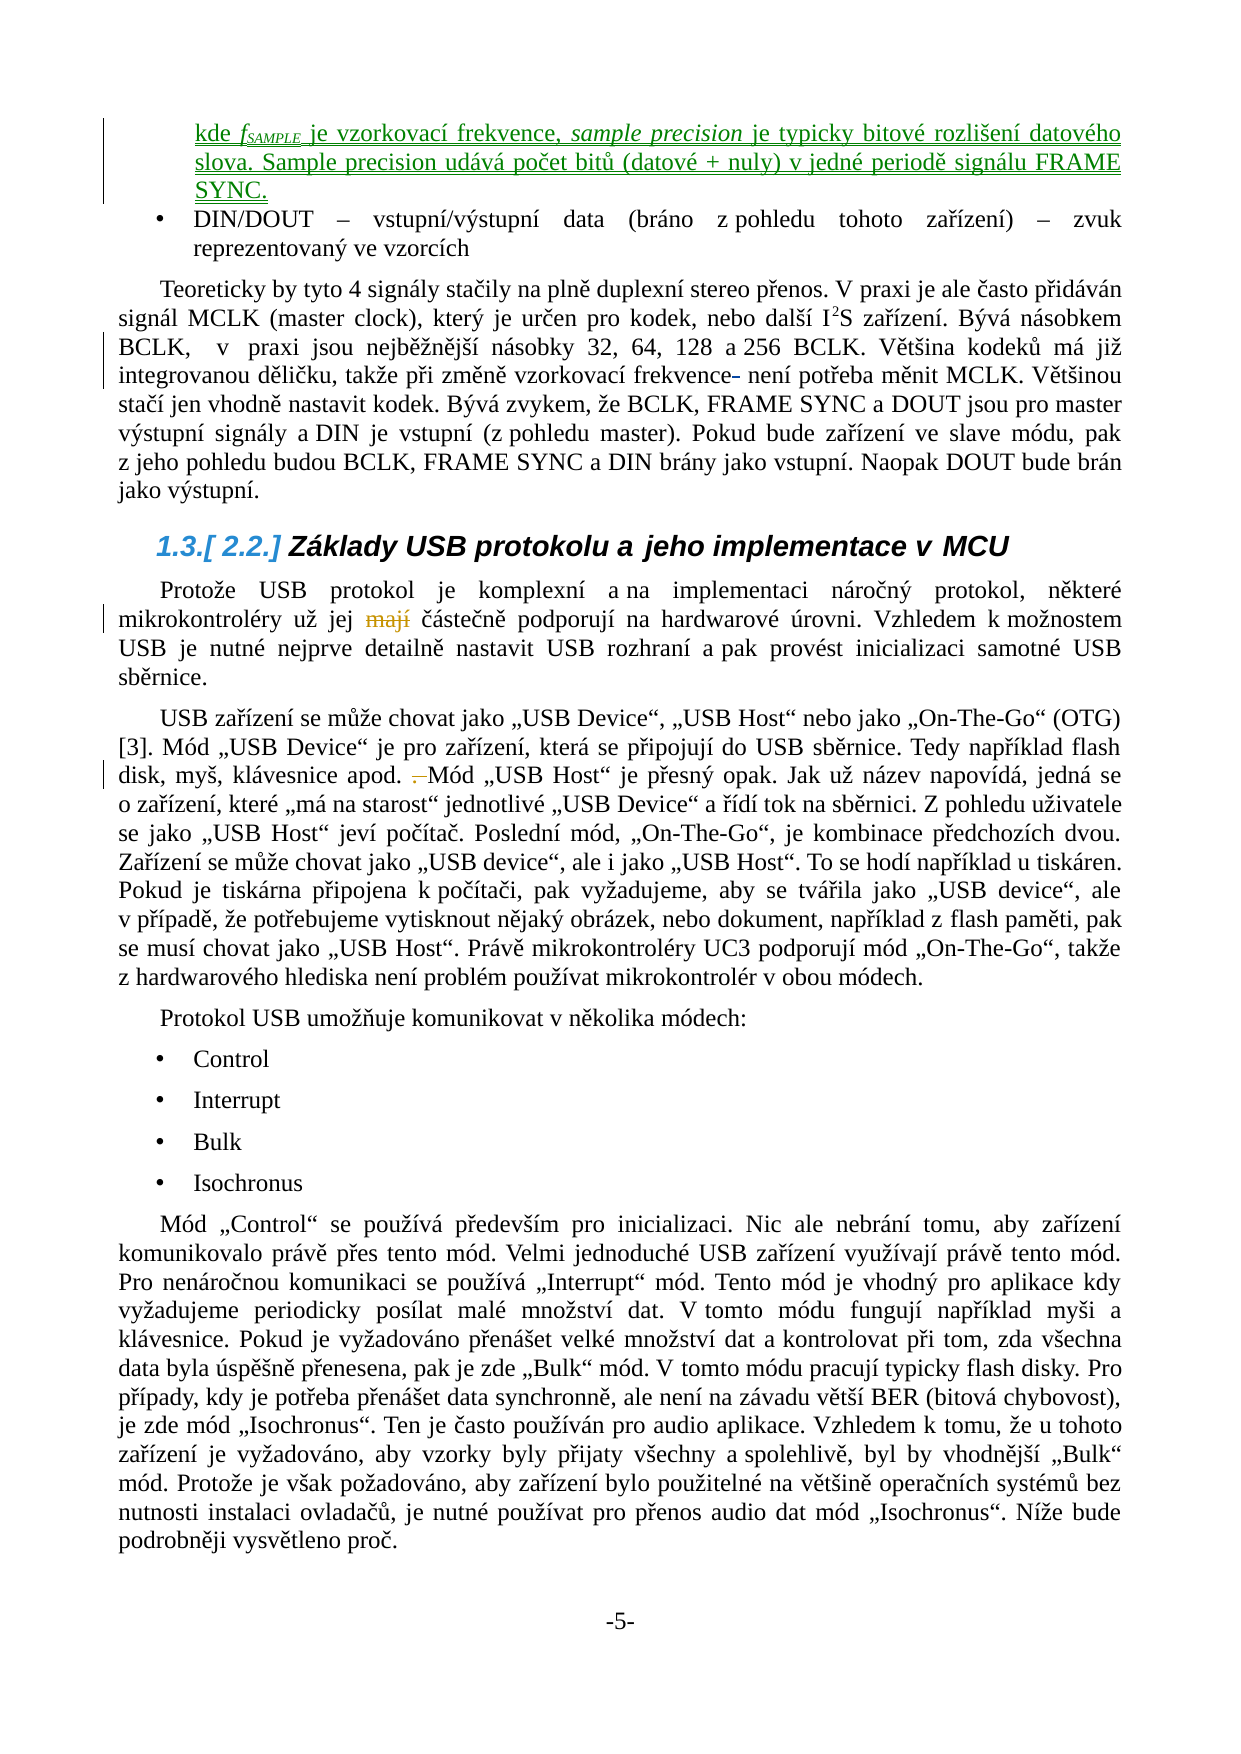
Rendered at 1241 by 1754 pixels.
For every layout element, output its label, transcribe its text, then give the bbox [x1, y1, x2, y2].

text Protože USB protokol je komplexní a na implementaci náročný protokol, některé mikrokontroléry už jej částečně podporují na hardwarové úrovni. Vzhledem k možnostem USB je nutné nejprve detailně nastavit USB rozhraní a pak provést inicializaci samotné USB sběrnice. [118, 575, 1122, 690]
list Interrupt [156, 1085, 1122, 1114]
text USB zařízení se může chovat jako „USB Device“, „USB Host“ nebo jako „On-The-Go“ (OTG) [3]. Mód „USB Device“ je pro zařízení, která se připojují do USB sběrnice. Tedy například flash disk, myš, klávesnice apod. Mód „USB Host“ je přesný opak. Jak už název napovídá, jedná se o zařízení, které „má na starost“ jednotlivé „USB Device“ a řídí tok na sběrnici. Z pohledu uživatele se jako „USB Host“ jeví počítač. Poslední mód, „On-The-Go“, je kombinace předchozích dvou. Zařízení se může chovat jako „USB device“, ale i jako „USB Host“. To se hodí například u tiskáren. Pokud je tiskárna připojena k počítači, pak vyžadujeme, aby se tvářila jako „USB device“, ale v případě, že potřebujeme vytisknout nějaký obrázek, nebo dokument, například z flash paměti, pak se musí chovat jako „USB Host“. Právě mikrokontroléry UC3 podporují mód „On-The-Go“, takže z hardwarového hlediska není problém používat mikrokontrolér v obou módech. [118, 703, 1122, 990]
table_cell SYNC. [195, 175, 1121, 204]
subtitle Základy USB protokolu a jeho implementace v MCU [148, 529, 1122, 563]
text Protokol USB umožňuje komunikovat v několika módech: [118, 1003, 1122, 1032]
list Isochronus [156, 1168, 1122, 1197]
table_cell kde fSAMPLE je vzorkovací frekvence, sample precision je typicky bitové rozlišení datového slova. Sample precision udává počet bitů (datové + nuly) v jedné periodě signálu FRAME [195, 118, 1121, 171]
text Teoreticky by tyto 4 signály stačily na plně duplexní stereo přenos. V praxi je ale často přidáván signál MCLK (master clock), který je určen pro kodek, nebo další I2S zařízení. Bývá násobkem BCLK, v praxi jsou nejběžnější násobky 32, 64, 128 a 256 BCLK. Většina kodeků má již integrovanou děličku, takže při změně vzorkovací frekvence není potřeba měnit MCLK. Většinou stačí jen vhodně nastavit kodek. Bývá zvykem, že BCLK, FRAME SYNC a DOUT jsou pro master výstupní signály a DIN je vstupní (z pohledu master). Pokud bude zařízení ve slave módu, pak z jeho pohledu budou BCLK, FRAME SYNC a DIN brány jako vstupní. Naopak DOUT bude brán jako výstupní. [118, 274, 1122, 504]
list DIN/DOUT – vstupní/výstupní data (bráno z pohledu tohoto zařízení) – zvuk reprezentovaný ve vzorcích [156, 204, 1122, 262]
list Bulk [156, 1127, 1122, 1155]
list Control [156, 1044, 1122, 1073]
text Mód „Control“ se používá především pro inicializaci. Nic ale nebrání tomu, aby zařízení komunikovalo právě přes tento mód. Velmi jednoduché USB zařízení využívají právě tento mód. Pro nenáročnou komunikaci se používá „Interrupt“ mód. Tento mód je vhodný pro aplikace kdy vyžadujeme periodicky posílat malé množství dat. V tomto módu fungují například myši a klávesnice. Pokud je vyžadováno přenášet velké množství dat a kontrolovat při tom, zda všechna data byla úspěšně přenesena, pak je zde „Bulk“ mód. V tomto módu pracují typicky flash disky. Pro případy, kdy je potřeba přenášet data synchronně, ale není na závadu větší BER (bitová chybovost), je zde mód „Isochronus“. Ten je často používán pro audio aplikace. Vzhledem k tomu, že u tohoto zařízení je vyžadováno, aby vzorky byly přijaty všechny a spolehlivě, byl by vhodnější „Bulk“ mód. Protože je však požadováno, aby zařízení bylo použitelné na většině operačních systémů bez nutnosti instalaci ovladačů, je nutné používat pro přenos audio dat mód „Isochronus“. Níže bude podrobněji vysvětleno proč. [118, 1209, 1122, 1554]
